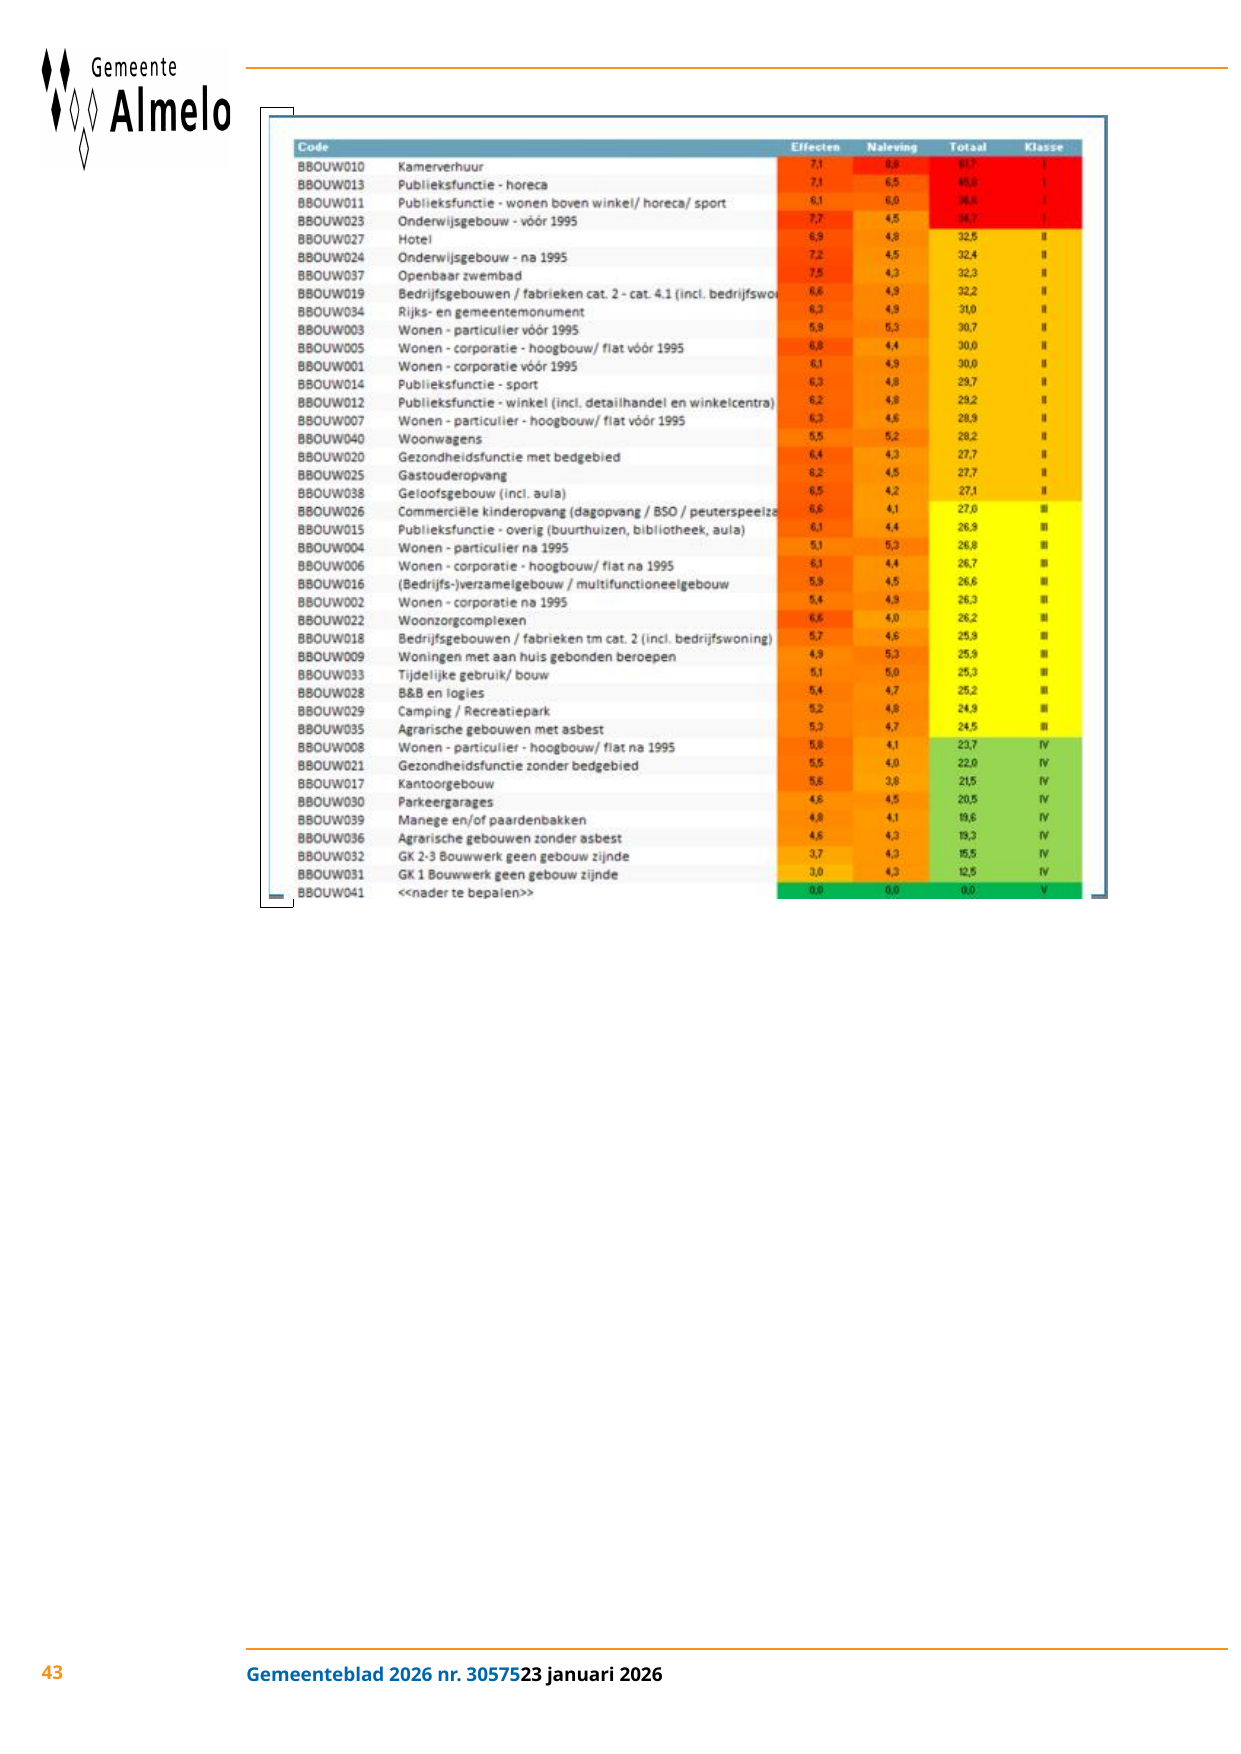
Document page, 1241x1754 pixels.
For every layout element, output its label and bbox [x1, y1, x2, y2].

picture [268, 115, 1108, 899]
picture [41, 47, 231, 172]
